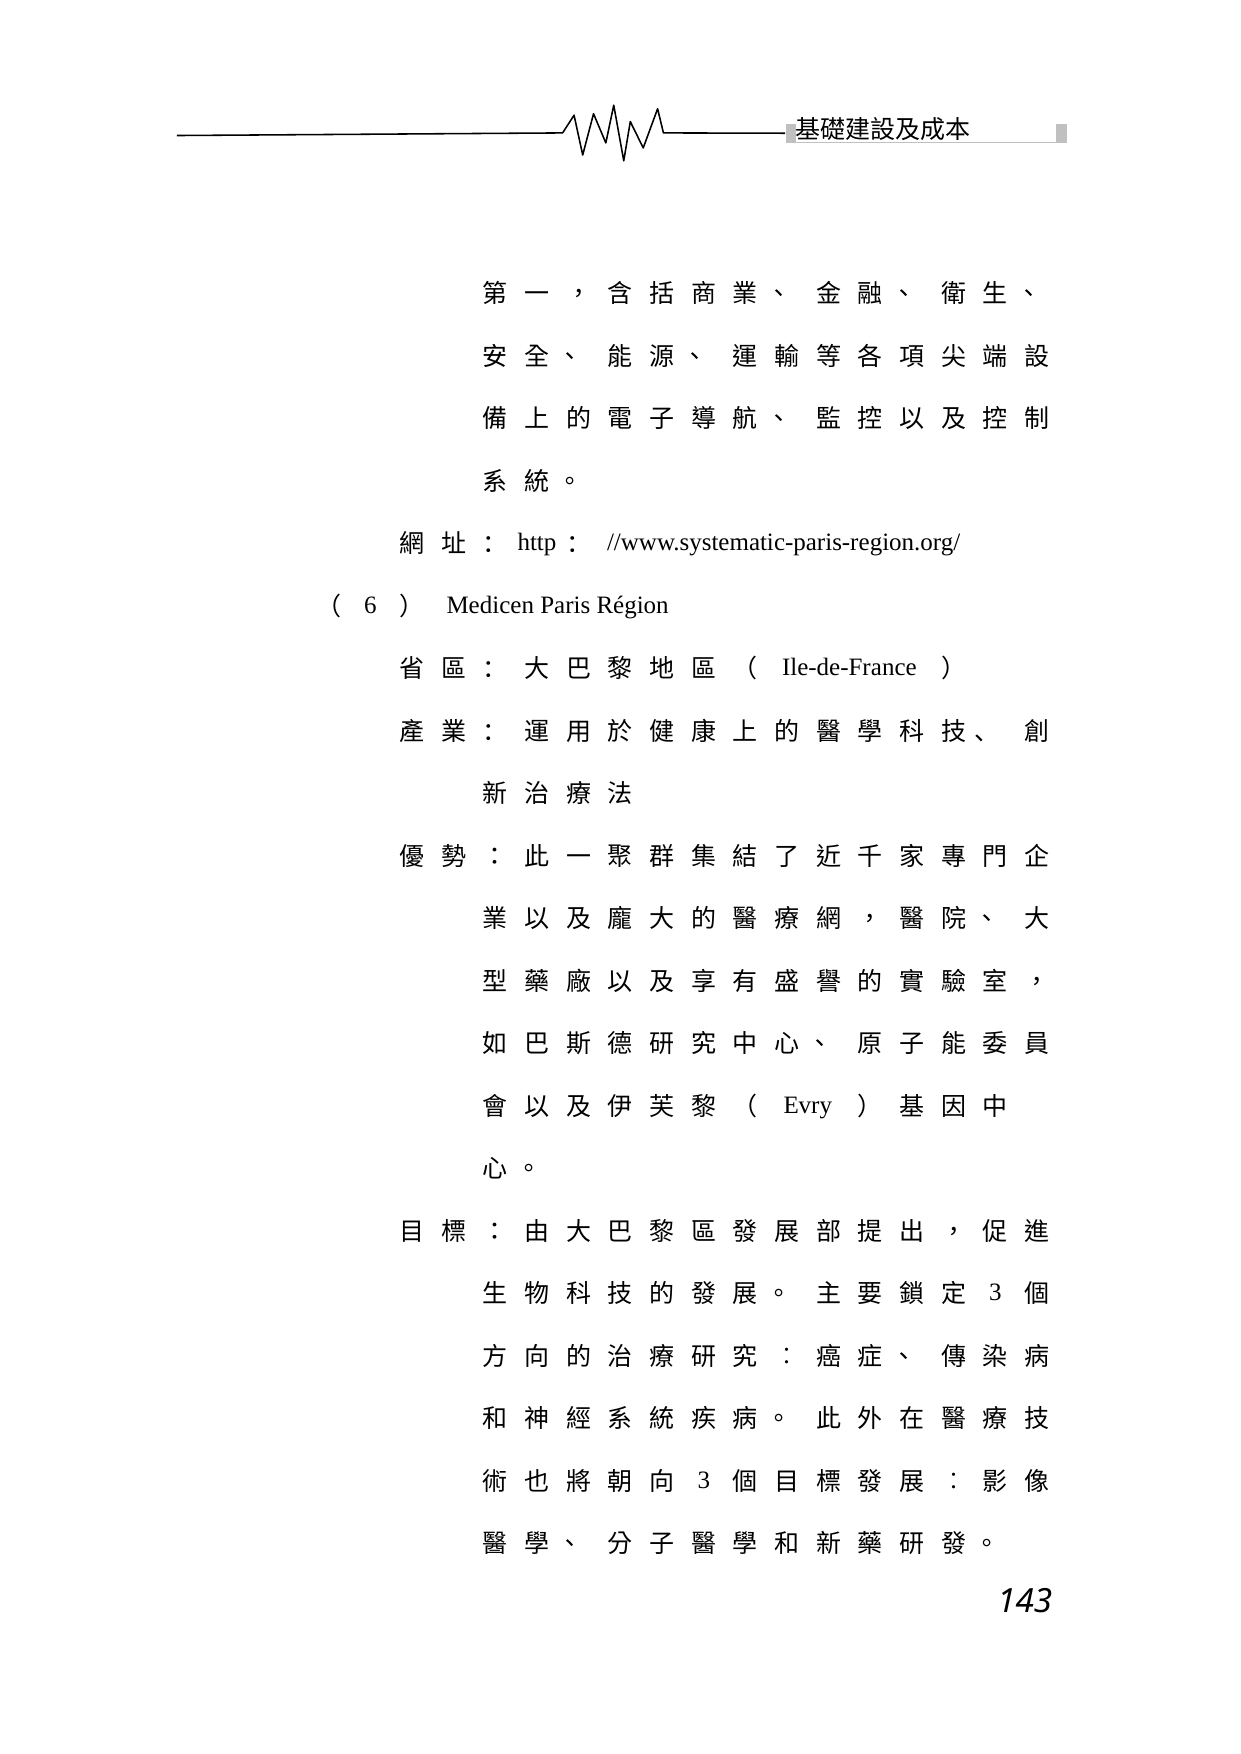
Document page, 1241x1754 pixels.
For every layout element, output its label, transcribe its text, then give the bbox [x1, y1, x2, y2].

text 目標：由大巴黎區發展部提出，促進生物科技的發展。主要鎖定3個方向的治療研究︰癌症、傳染病和神經系統疾病。此外在醫療技術也將朝向3個目標發展︰影像醫學、分子醫學和新藥研發。 [367, 1188, 1058, 1563]
text 網址：http：//www.systematic-paris-region.org/ [367, 500, 1058, 563]
text 省區：大巴黎地區（Ile-de-France） [367, 625, 1058, 688]
text 第一，含括商業、金融、衛生、安全、能源、運輸等各項尖端設備上的電子導航、監控以及控制系統。 [367, 250, 1058, 500]
text （6）Medicen Paris Région [306, 563, 1058, 625]
text 優勢：此一聚群集結了近千家專門企業以及龐大的醫療網，醫院、大型藥廠以及享有盛譽的實驗室，如巴斯德研究中心、原子能委員會以及伊芙黎（Evry）基因中心。 [367, 813, 1058, 1188]
text 產業：運用於健康上的醫學科技、創新治療法 [367, 688, 1058, 813]
